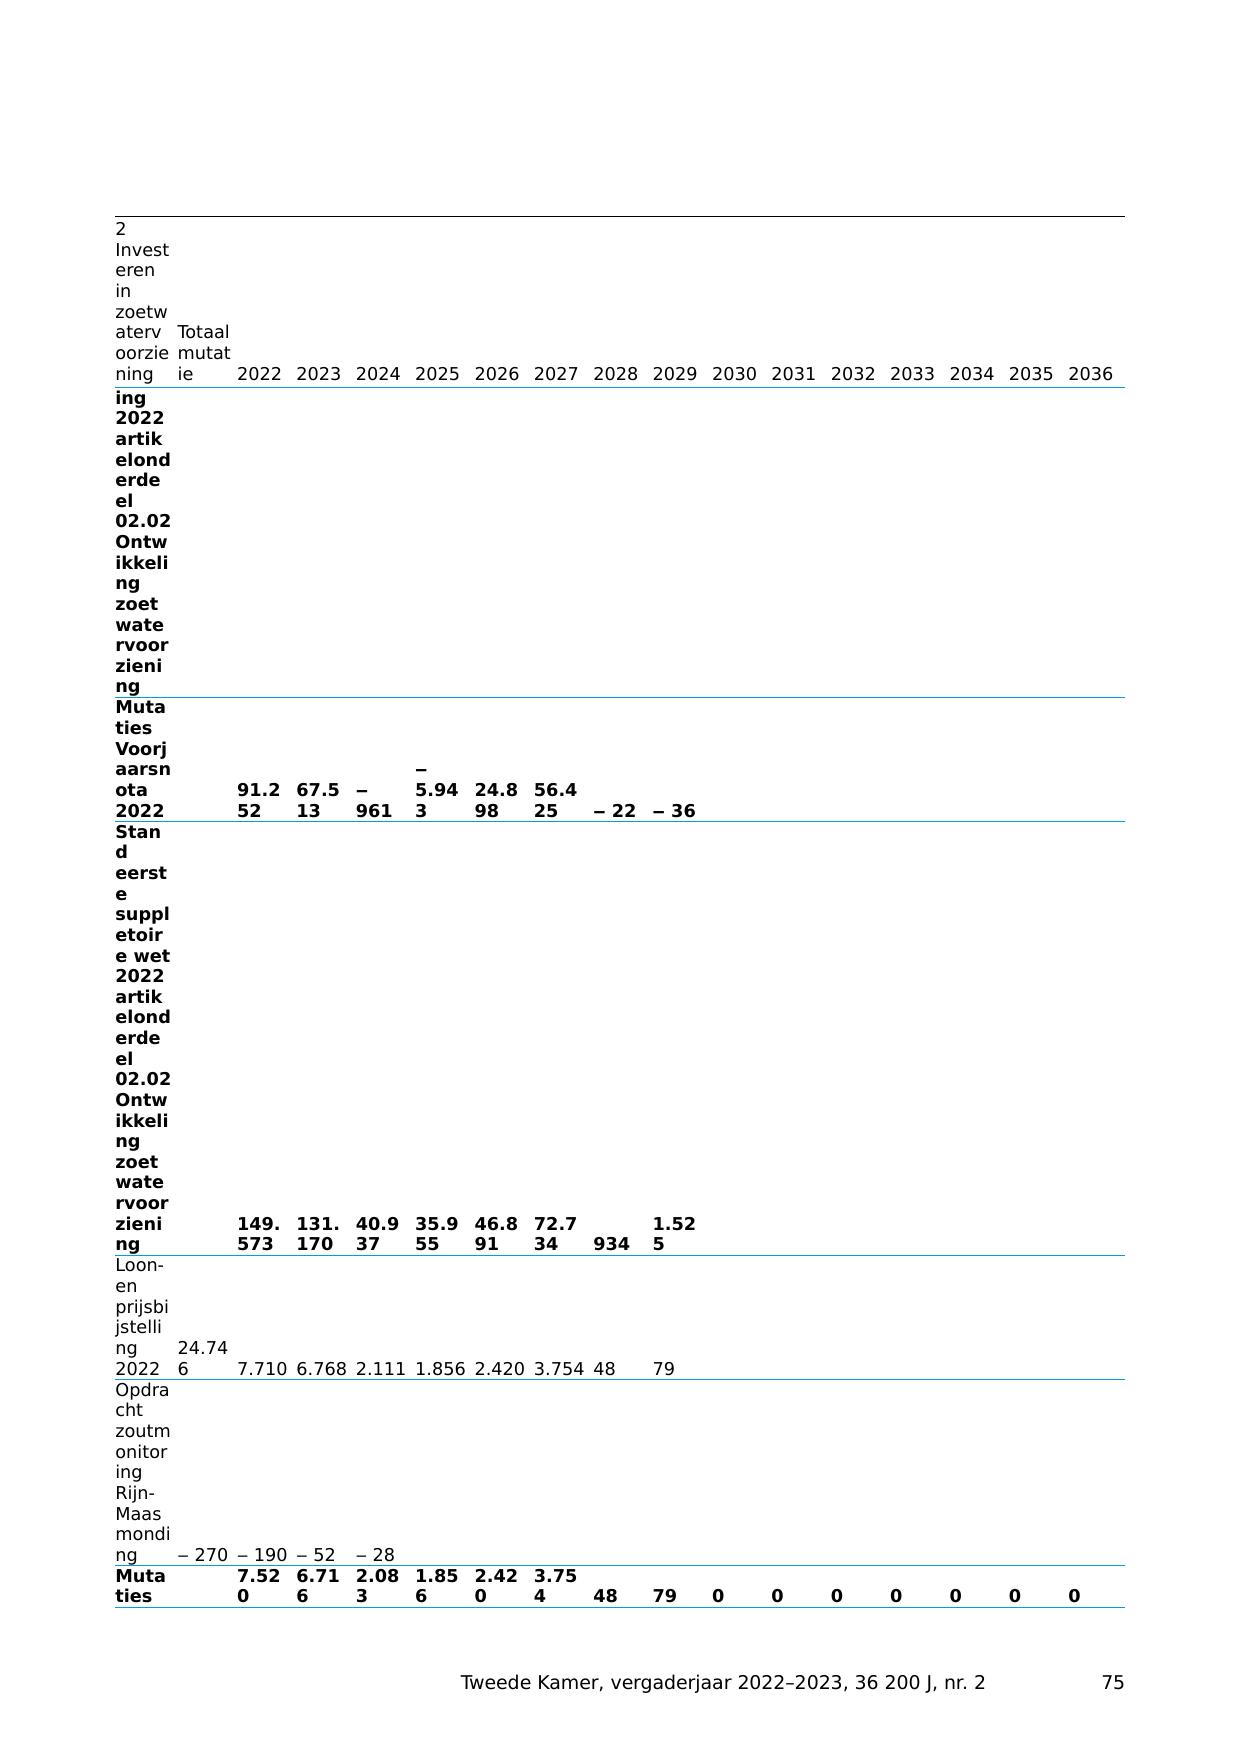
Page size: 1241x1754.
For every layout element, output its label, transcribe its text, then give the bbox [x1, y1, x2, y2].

table_cell ‒ 5.943 [412, 698, 471, 821]
table_cell [709, 698, 768, 821]
table_cell [1006, 1256, 1065, 1379]
table_cell [709, 388, 768, 697]
table_cell [887, 388, 946, 697]
table_cell [946, 1380, 1006, 1565]
table_cell [1006, 822, 1065, 1255]
table_cell [709, 1380, 768, 1565]
table_cell [768, 822, 828, 1255]
table_cell [293, 388, 353, 697]
table_cell 3.754 [531, 1566, 590, 1607]
table_cell 2024 [353, 217, 412, 387]
table_cell 91.252 [234, 698, 293, 821]
table_cell [828, 822, 887, 1255]
table_cell [1006, 1380, 1065, 1565]
table_cell 0 [709, 1566, 768, 1607]
table_cell 46.891 [471, 822, 531, 1255]
table_cell [650, 1380, 709, 1565]
table_cell [175, 822, 234, 1255]
table_cell [471, 1380, 531, 1565]
table_cell ‒ 961 [353, 698, 412, 821]
table_cell 0 [887, 1566, 946, 1607]
table_cell 2030 [709, 217, 768, 387]
table_cell [768, 698, 828, 821]
table_cell 2032 [828, 217, 887, 387]
table_cell Stand eerste suppletoire wet 2022 artikelonderdeel 02.02 Ontwikkeling zoetwatervoorziening [115, 822, 174, 1255]
table_cell 48 [590, 1256, 649, 1379]
table_cell [590, 1380, 649, 1565]
table_cell [768, 1380, 828, 1565]
table_cell [175, 1566, 234, 1607]
table_cell 2036 [1065, 217, 1125, 387]
table_cell [828, 388, 887, 697]
table_cell [946, 1256, 1006, 1379]
table_cell 149.573 [234, 822, 293, 1255]
table_cell 0 [1006, 1566, 1065, 1607]
table_cell 7.710 [234, 1256, 293, 1379]
table_header Tabel 47 Artikel 2 Investeren in zoetwatervoorziening [115, 191, 1125, 216]
table_cell ‒ 36 [650, 698, 709, 821]
table_cell [1065, 388, 1125, 697]
table_cell [887, 698, 946, 821]
table_cell [531, 388, 590, 697]
table_cell 1.525 [650, 822, 709, 1255]
table_cell 2022 [234, 217, 293, 387]
table_cell 2035 [1006, 217, 1065, 387]
table_cell 934 [590, 822, 649, 1255]
table_cell 2.420 [471, 1256, 531, 1379]
table_cell 131.170 [293, 822, 353, 1255]
table_cell 2031 [768, 217, 828, 387]
table_cell 56.425 [531, 698, 590, 821]
table_cell 35.955 [412, 822, 471, 1255]
table_cell 79 [650, 1256, 709, 1379]
table_cell [1065, 1380, 1125, 1565]
table_cell 2.420 [471, 1566, 531, 1607]
table_cell [887, 1256, 946, 1379]
table_cell [1065, 1256, 1125, 1379]
table_cell [1065, 698, 1125, 821]
table_cell 2033 [887, 217, 946, 387]
table_cell Mutaties [115, 1566, 174, 1607]
table_cell 24.898 [471, 698, 531, 821]
table_cell [234, 388, 293, 697]
table_cell Mutaties Voorjaarsnota 2022 [115, 698, 174, 821]
table_cell [887, 822, 946, 1255]
table_cell [828, 1380, 887, 1565]
table_cell Opdracht zoutmonitoring Rijn-Maasmonding [115, 1380, 174, 1565]
table_cell [353, 388, 412, 697]
table_cell ‒ 28 [353, 1380, 412, 1565]
table_cell [828, 698, 887, 821]
table_cell [768, 1256, 828, 1379]
table_cell 6.716 [293, 1566, 353, 1607]
table_cell Loon- en prijsbijstelling 2022 [115, 1256, 174, 1379]
table_cell [1006, 698, 1065, 821]
table_cell 2027 [531, 217, 590, 387]
table_cell 48 [590, 1566, 649, 1607]
table_cell [650, 388, 709, 697]
table_cell 79 [650, 1566, 709, 1607]
table_cell 72.734 [531, 822, 590, 1255]
table_cell 2.083 [353, 1566, 412, 1607]
table_cell [531, 1380, 590, 1565]
table_cell 3.754 [531, 1256, 590, 1379]
table_cell [471, 388, 531, 697]
table_cell 7.520 [234, 1566, 293, 1607]
table_cell 1.856 [412, 1566, 471, 1607]
table_cell 2029 [650, 217, 709, 387]
table_cell 1.856 [412, 1256, 471, 1379]
table_cell ‒ 22 [590, 698, 649, 821]
table_cell [946, 698, 1006, 821]
table_cell 2023 [293, 217, 353, 387]
table_cell [1065, 822, 1125, 1255]
table_cell 2 Investeren in zoetwatervoorziening [115, 217, 174, 387]
table_cell [590, 388, 649, 697]
table_cell [1006, 388, 1065, 697]
table_cell [709, 1256, 768, 1379]
table_cell ing 2022 artikelonderdeel 02.02 Ontwikkeling zoetwatervoorziening [115, 388, 174, 697]
table_cell 0 [768, 1566, 828, 1607]
table_cell [946, 388, 1006, 697]
table_cell [946, 822, 1006, 1255]
table_cell 2.111 [353, 1256, 412, 1379]
table_cell ‒ 52 [293, 1380, 353, 1565]
table_cell 2025 [412, 217, 471, 387]
table_cell [709, 822, 768, 1255]
table_cell [412, 1380, 471, 1565]
table_cell Totaal mutatie [175, 217, 234, 387]
table_cell 2034 [946, 217, 1006, 387]
table_cell 0 [828, 1566, 887, 1607]
table_cell 0 [1065, 1566, 1125, 1607]
table_cell ‒ 190 [234, 1380, 293, 1565]
table_cell 6.768 [293, 1256, 353, 1379]
table_cell [175, 388, 234, 697]
table_cell 24.746 [175, 1256, 234, 1379]
table_cell ‒ 270 [175, 1380, 234, 1565]
table_cell [412, 388, 471, 697]
table_cell [768, 388, 828, 697]
table_cell [828, 1256, 887, 1379]
table_cell 2026 [471, 217, 531, 387]
table_cell 67.513 [293, 698, 353, 821]
table_cell [887, 1380, 946, 1565]
table_cell 0 [946, 1566, 1006, 1607]
table_cell 40.937 [353, 822, 412, 1255]
table_cell 2028 [590, 217, 649, 387]
table_cell [175, 698, 234, 821]
